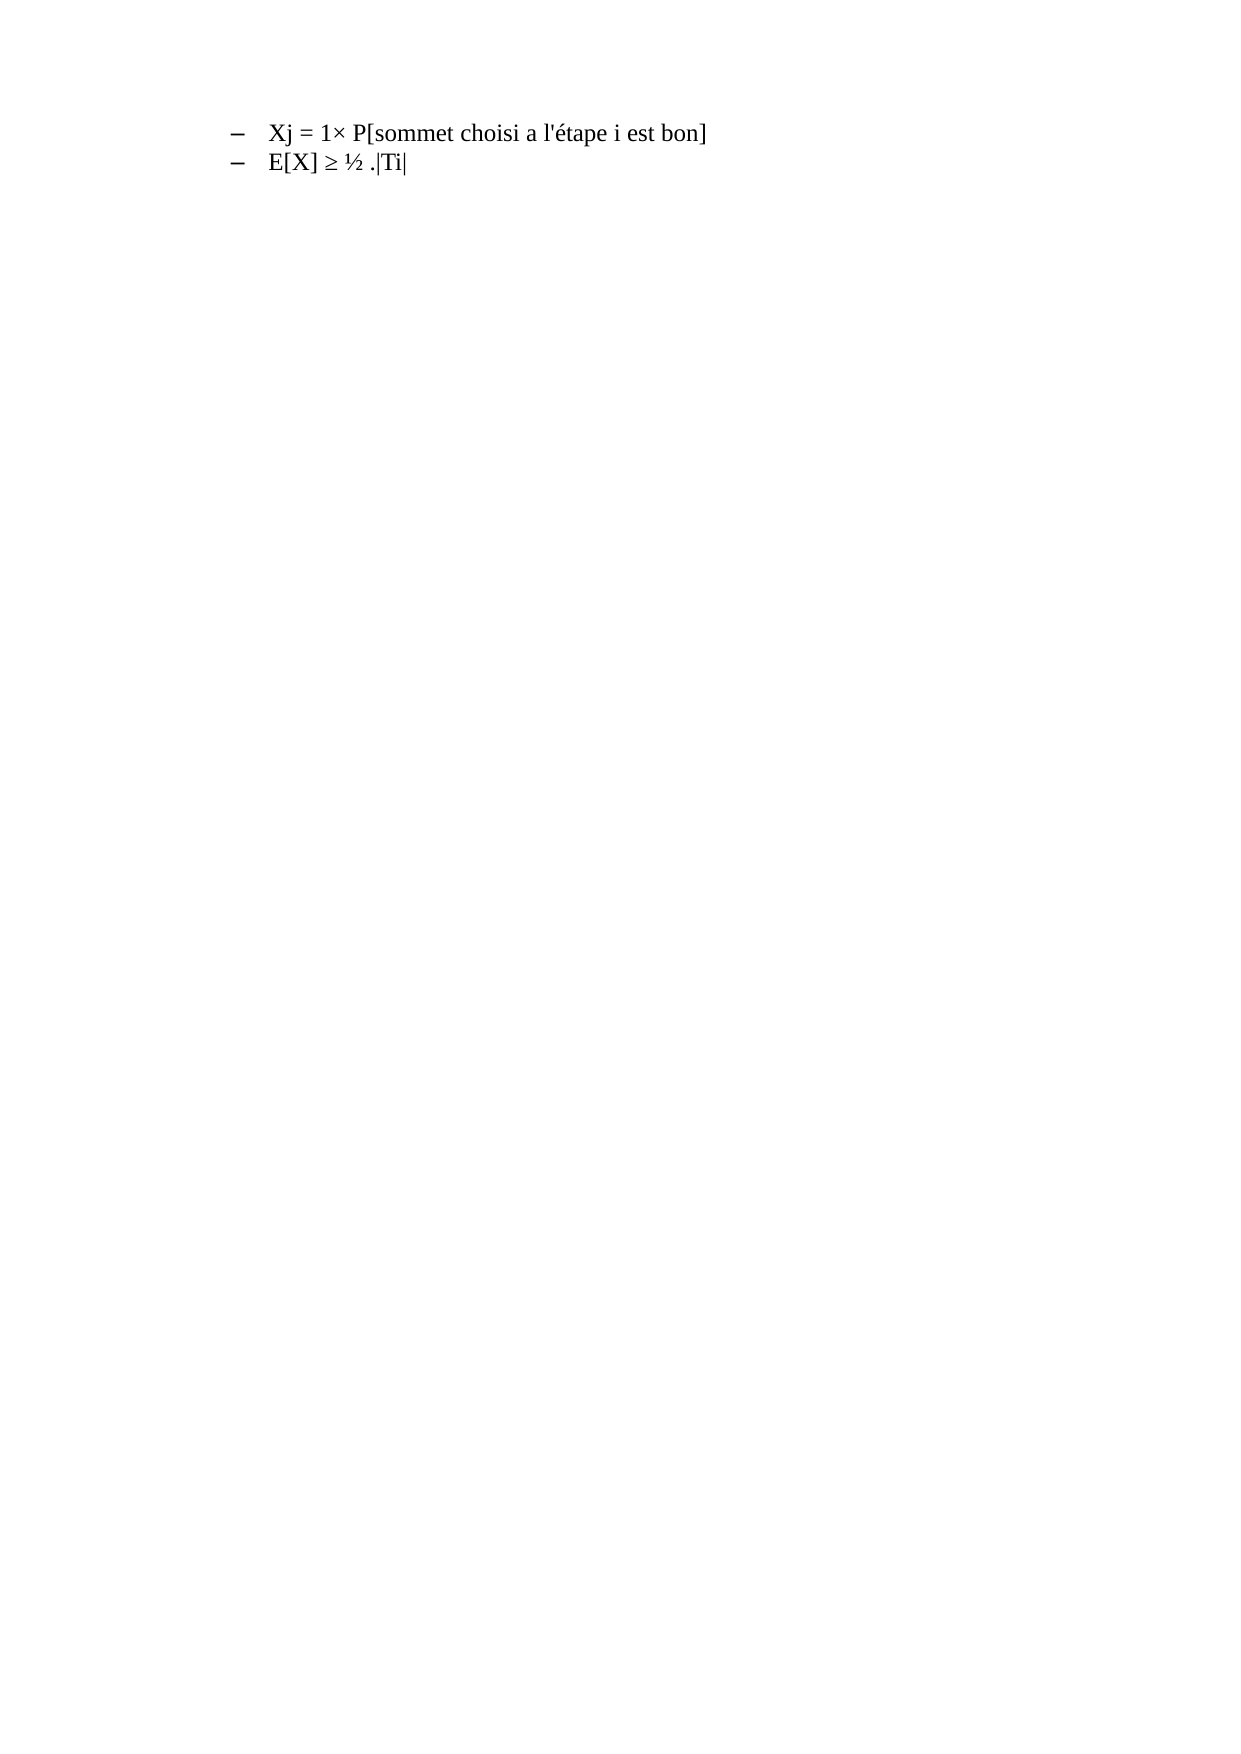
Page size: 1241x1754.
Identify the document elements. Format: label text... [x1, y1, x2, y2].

list E[X] ≥ ½ .|Ti| [231, 147, 1122, 176]
list Xj = 1× P[sommet choisi a l'étape i est bon] [231, 118, 1122, 147]
